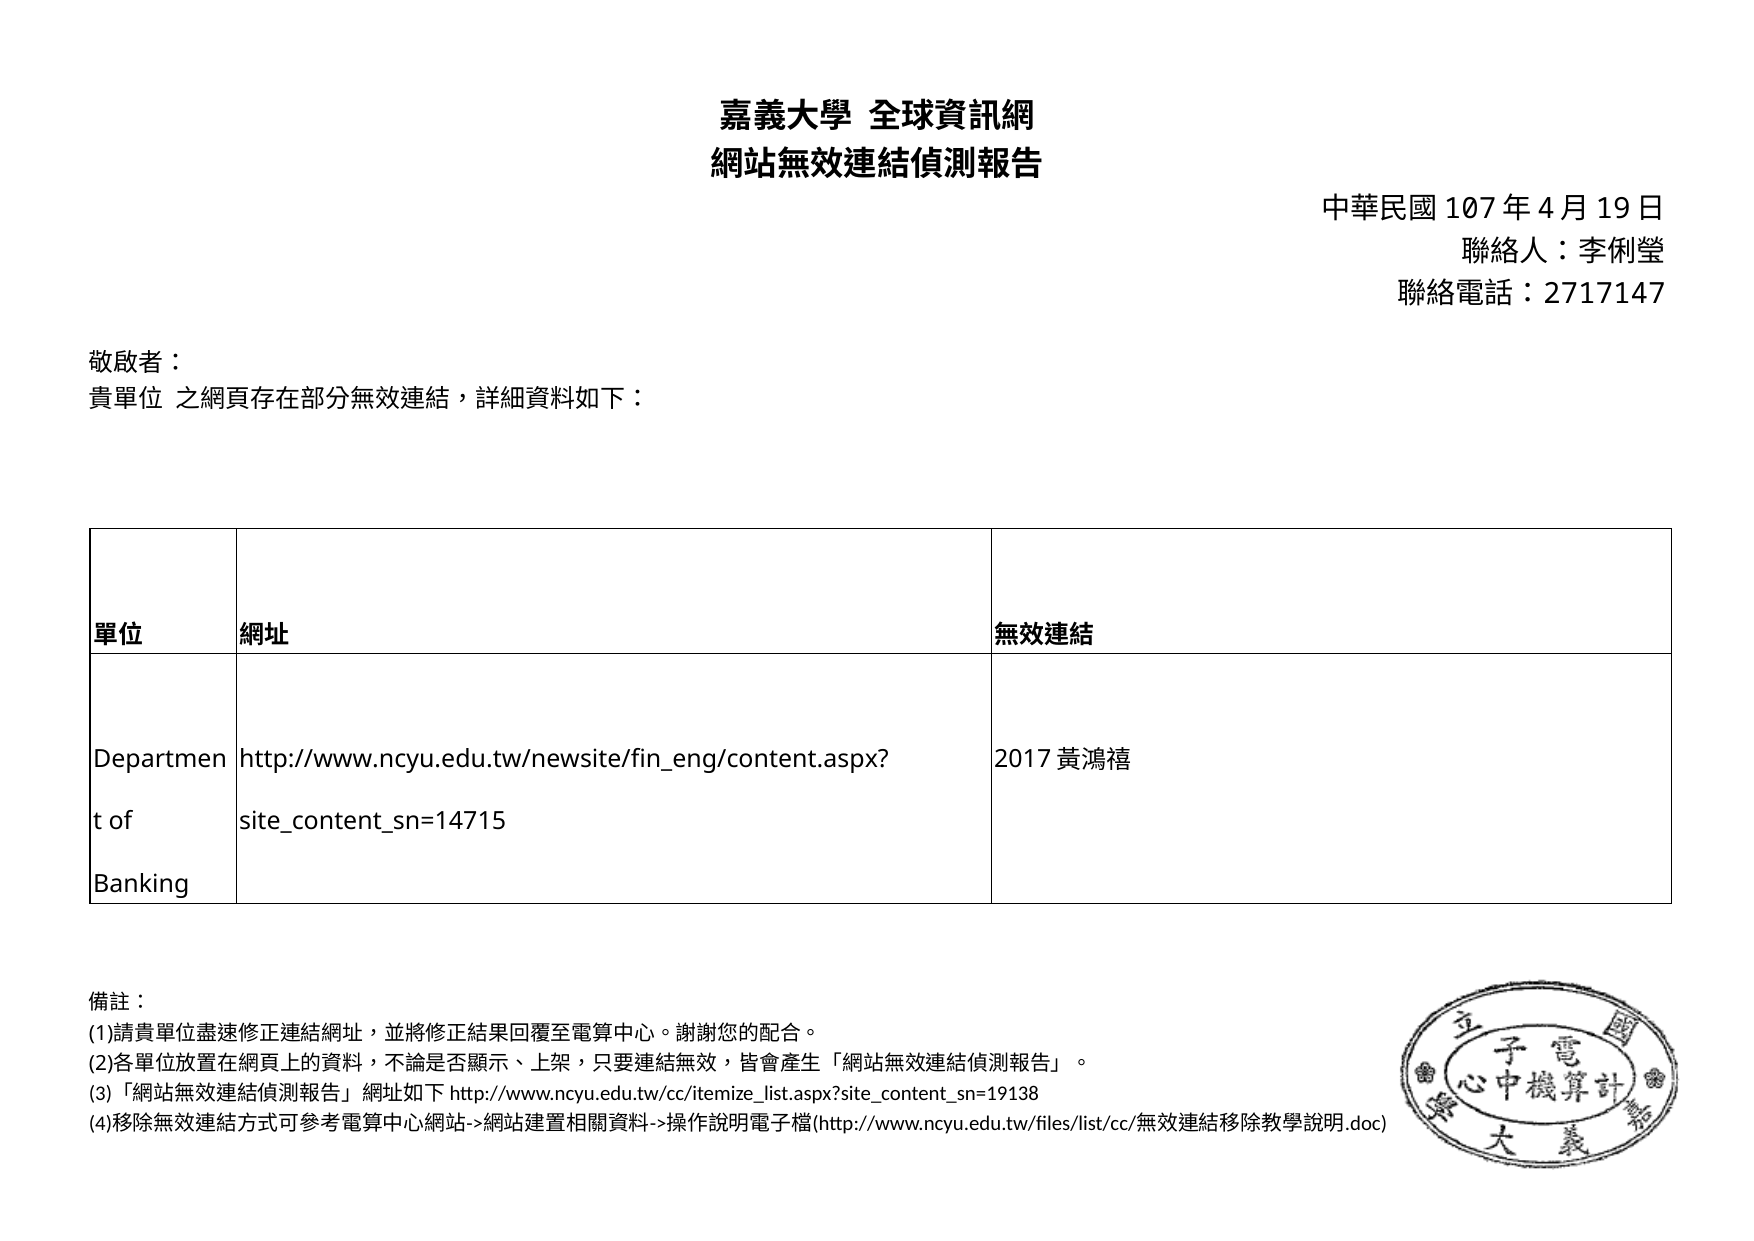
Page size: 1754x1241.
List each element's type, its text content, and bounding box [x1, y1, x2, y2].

table_header 單位 [91, 529, 236, 653]
table_cell 2017黃鴻禧 [992, 654, 1671, 903]
table_cell Department of Banking [91, 654, 236, 903]
table_header 無效連結 [992, 529, 1671, 653]
table_header 網址 [237, 529, 991, 653]
table_cell http://www.ncyu.edu.tw/newsite/fin_eng/content.aspx?site_content_sn=14715 [237, 654, 991, 903]
